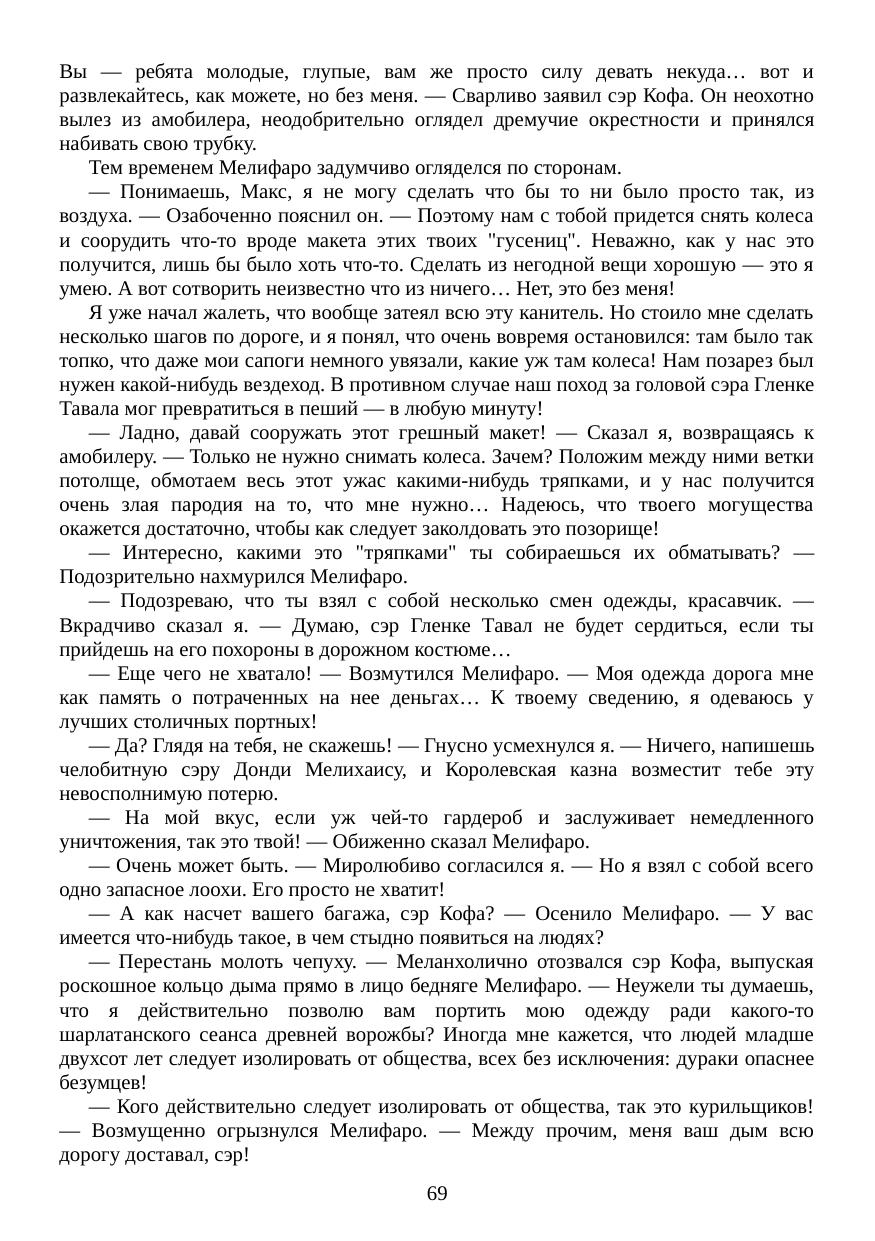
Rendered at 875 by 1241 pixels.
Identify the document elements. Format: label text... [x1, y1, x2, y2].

text Я уже начал жалеть, что вообще затеял всю эту канитель. Но стоило мне сделать несколько шагов по дороге, и я понял, что очень вовремя остановился: там было так топко, что даже мои сапоги немного увязали, какие уж там колеса! Нам позарез был нужен какой-нибудь вездеход. В противном случае наш поход за головой сэра Гленке Тавала мог превратиться в пеший — в любую минуту! [59, 300, 815, 420]
text — Ладно, давай сооружать этот грешный макет! — Сказал я, возвращаясь к амобилеру. — Только не нужно снимать колеса. Зачем? Положим между ними ветки потолще, обмотаем весь этот ужас какими-нибудь тряпками, и у нас получится очень злая пародия на то, что мне нужно… Надеюсь, что твоего могущества окажется достаточно, чтобы как следует заколдовать это позорище! [59, 420, 815, 540]
text — Да? Глядя на тебя, не скажешь! — Гнусно усмехнулся я. — Ничего, напишешь челобитную сэру Донди Мелихаису, и Королевская казна возместит тебе эту невосполнимую потерю. [59, 733, 815, 805]
text — Подозреваю, что ты взял с собой несколько смен одежды, красавчик. — Вкрадчиво сказал я. — Думаю, сэр Гленке Тавал не будет сердиться, если ты прийдешь на его похороны в дорожном костюме… [59, 588, 815, 661]
text — Кого действительно следует изолировать от общества, так это курильщиков! — Возмущенно огрызнулся Мелифаро. — Между прочим, меня ваш дым всю дорогу доставал, сэр! [59, 1094, 815, 1166]
text Вы — ребята молодые, глупые, вам же просто силу девать некуда… вот и развлекайтесь, как можете, но без меня. — Сварливо заявил сэр Кофа. Он неохотно вылез из амобилера, неодобрительно оглядел дремучие окрестности и принялся набивать свою трубку. [59, 59, 815, 155]
text — Понимаешь, Макс, я не могу сделать что бы то ни было просто так, из воздуха. — Озабоченно пояснил он. — Поэтому нам с тобой придется снять колеса и соорудить что-то вроде макета этих твоих "гусениц". Неважно, как у нас это получится, лишь бы было хоть что-то. Сделать из негодной вещи хорошую — это я умею. А вот сотворить неизвестно что из ничего… Нет, это без меня! [59, 179, 815, 300]
text — А как насчет вашего багажа, сэр Кофа? — Осенило Мелифаро. — У вас имеется что-нибудь такое, в чем стыдно появиться на людях? [59, 901, 815, 949]
text — Еще чего не хватало! — Возмутился Мелифаро. — Моя одежда дорога мне как память о потраченных на нее деньгах… К твоему сведению, я одеваюсь у лучших столичных портных! [59, 661, 815, 733]
text Тем временем Мелифаро задумчиво огляделся по сторонам. [59, 155, 815, 179]
text — Перестань молоть чепуху. — Меланхолично отозвался сэр Кофа, выпуская роскошное кольцо дыма прямо в лицо бедняге Мелифаро. — Неужели ты думаешь, что я действительно позволю вам портить мою одежду ради какого-то шарлатанского сеанса древней ворожбы? Иногда мне кажется, что людей младше двухсот лет следует изолировать от общества, всех без исключения: дураки опаснее безумцев! [59, 949, 815, 1094]
text — Очень может быть. — Миролюбиво согласился я. — Но я взял с собой всего одно запасное лоохи. Его просто не хватит! [59, 853, 815, 901]
text — На мой вкус, если уж чей-то гардероб и заслуживает немедленного уничтожения, так это твой! — Обиженно сказал Мелифаро. [59, 805, 815, 853]
text — Интересно, какими это "тряпками" ты собираешься их обматывать? — Подозрительно нахмурился Мелифаро. [59, 540, 815, 588]
